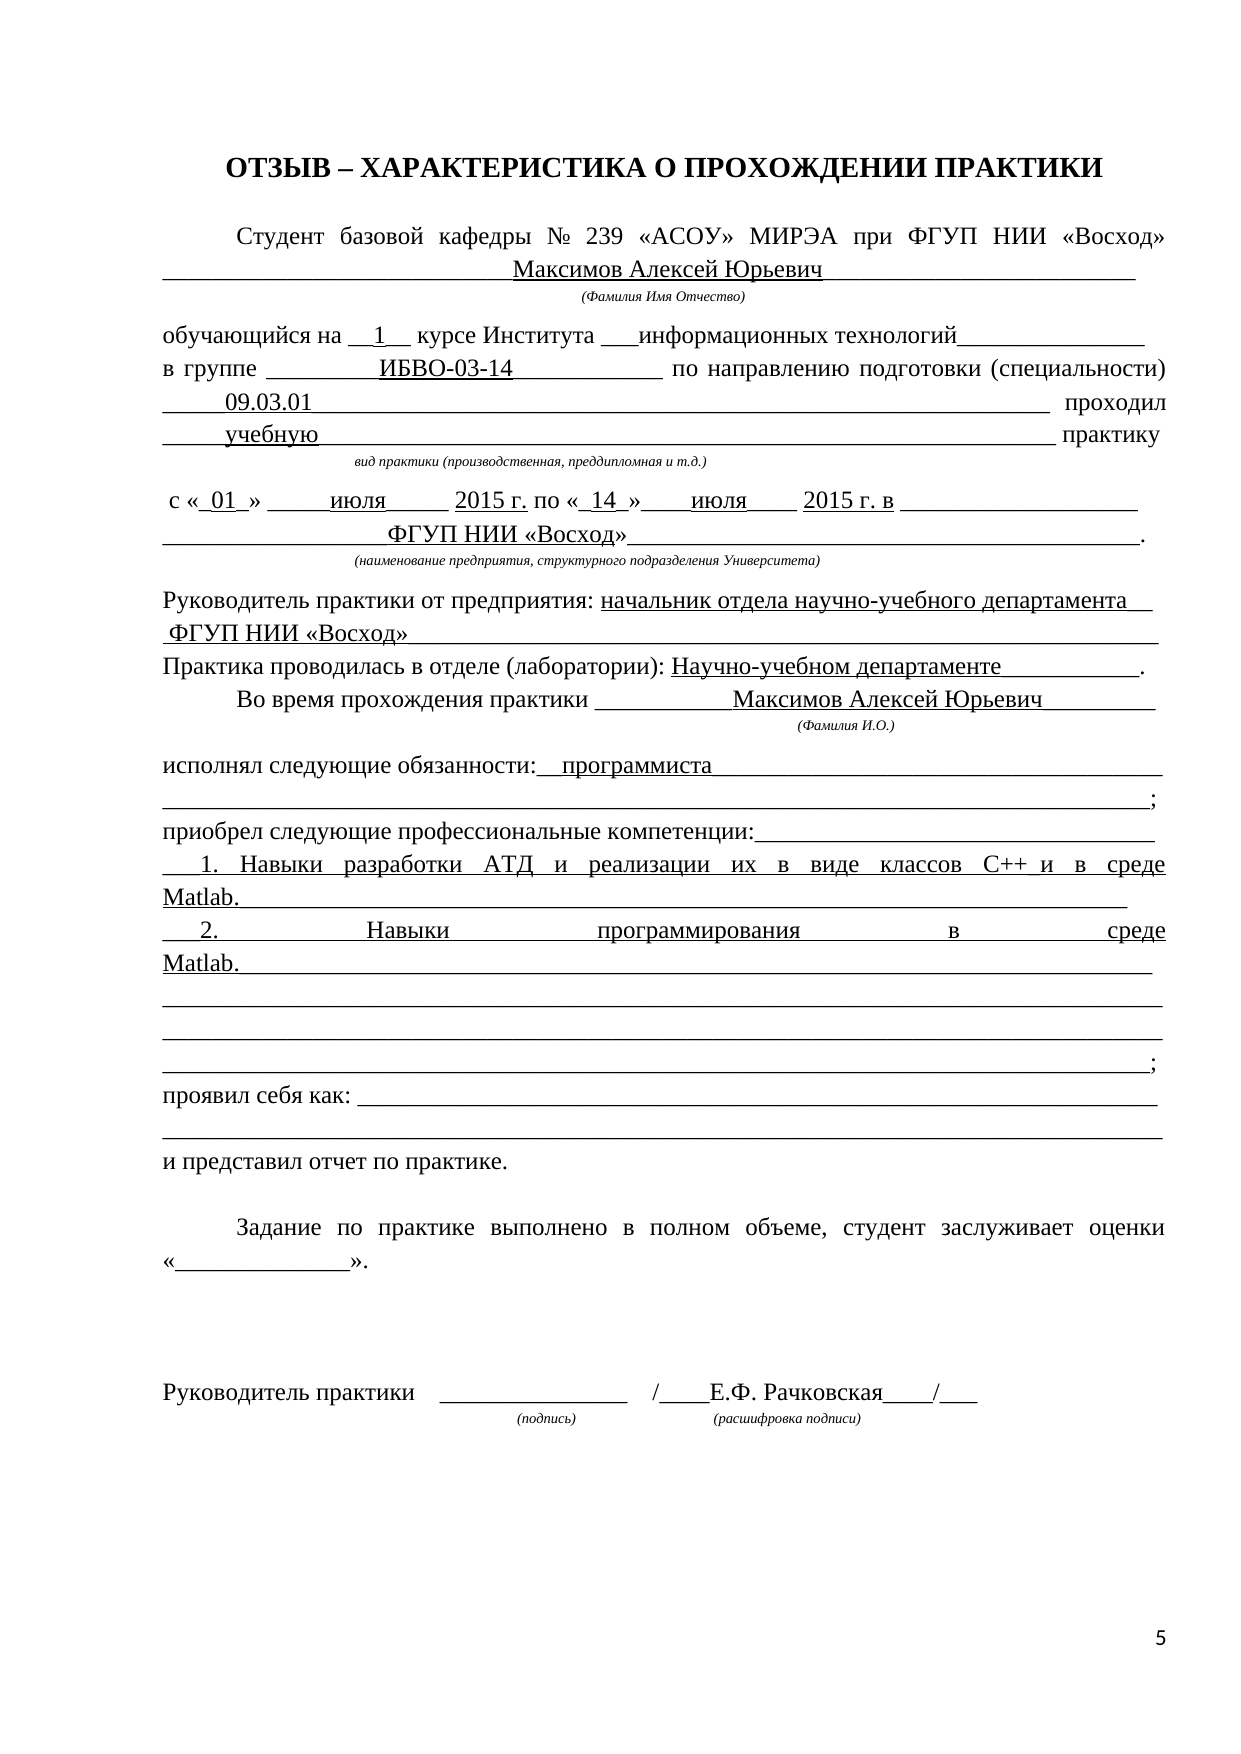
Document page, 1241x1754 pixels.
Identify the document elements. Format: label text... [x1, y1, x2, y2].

text с «_01_» _____июля_____ 2015 г. по «_14_»____июля____ 2015 г. в ___________________ [162, 486, 1166, 514]
text (подпись) (расшифровка подписи) [517, 1410, 1166, 1439]
text приобрел следующие профессиональные компетенции:________________________________ [162, 816, 1166, 844]
text Руководитель практики от предприятия: начальник отдела научно-учебного департамента__ [162, 585, 1166, 613]
text __________________ФГУП НИИ «Восход»_________________________________________. [162, 519, 1166, 547]
text _______________________________________________________________________________; [162, 1047, 1166, 1076]
text ОТЗЫВ – ХАРАКТЕРИСТИКА О ПРОХОЖДЕНИИ ПРАКТИКИ [162, 150, 1166, 183]
text ________________________________________________________________________________ [162, 981, 1166, 1010]
text (наименование предприятия, структурного подразделения Университета) [354, 552, 1166, 580]
text ________________________________________________________________________________ [162, 1014, 1166, 1043]
text обучающийся на __1__ курсе Института ___информационных технологий_______________ [162, 321, 1166, 349]
text вид практики (производственная, преддипломная и т.д.) [354, 453, 1166, 481]
text ________________________________________________________________________________ и представил отчет по практике. [162, 1113, 1166, 1175]
text (Фамилия И.О.) [797, 717, 1166, 746]
text Matlab._________________________________________________________________________ [162, 941, 1166, 977]
text исполнял следующие обязанности:__программиста____________________________________ [162, 750, 1166, 778]
text _______________________________________________________________________________; [162, 783, 1166, 812]
text Во время прохождения практики ___________Максимов Алексей Юрьевич_________ [162, 684, 1166, 712]
text ___2. Навыки программирования в среде [162, 915, 1166, 940]
text Руководитель практики _______________ /____Е.Ф. Рачковская____/___ [162, 1377, 1166, 1406]
text ФГУП НИИ «Восход»____________________________________________________________ [162, 618, 1166, 646]
text ___1. Навыки разработки АТД и реализации их в виде классов С++_и в среде [162, 849, 1166, 874]
text Практика проводилась в отделе (лаборатории): Научно-учебном департаменте___________. [162, 651, 1166, 679]
text Matlab._______________________________________________________________________ [162, 875, 1166, 911]
text в группе _________ИБВО-03-14____________ по направлению подготовки (специальности) _____09.03.01___________________________________________________________ проходил _____учебную___________________________________________________________ практику [162, 353, 1166, 448]
text Задание по практике выполнено в полном объеме, студент заслуживает оценки «______________». [162, 1212, 1166, 1274]
text (Фамилия Имя Отчество) [162, 287, 1166, 316]
text Студент базовой кафедры № 239 «АСОУ» МИРЭА при ФГУП НИИ «Восход» ____________________________Максимов Алексей Юрьевич_________________________ [162, 221, 1166, 283]
text проявил себя как: ________________________________________________________________ [162, 1080, 1166, 1109]
